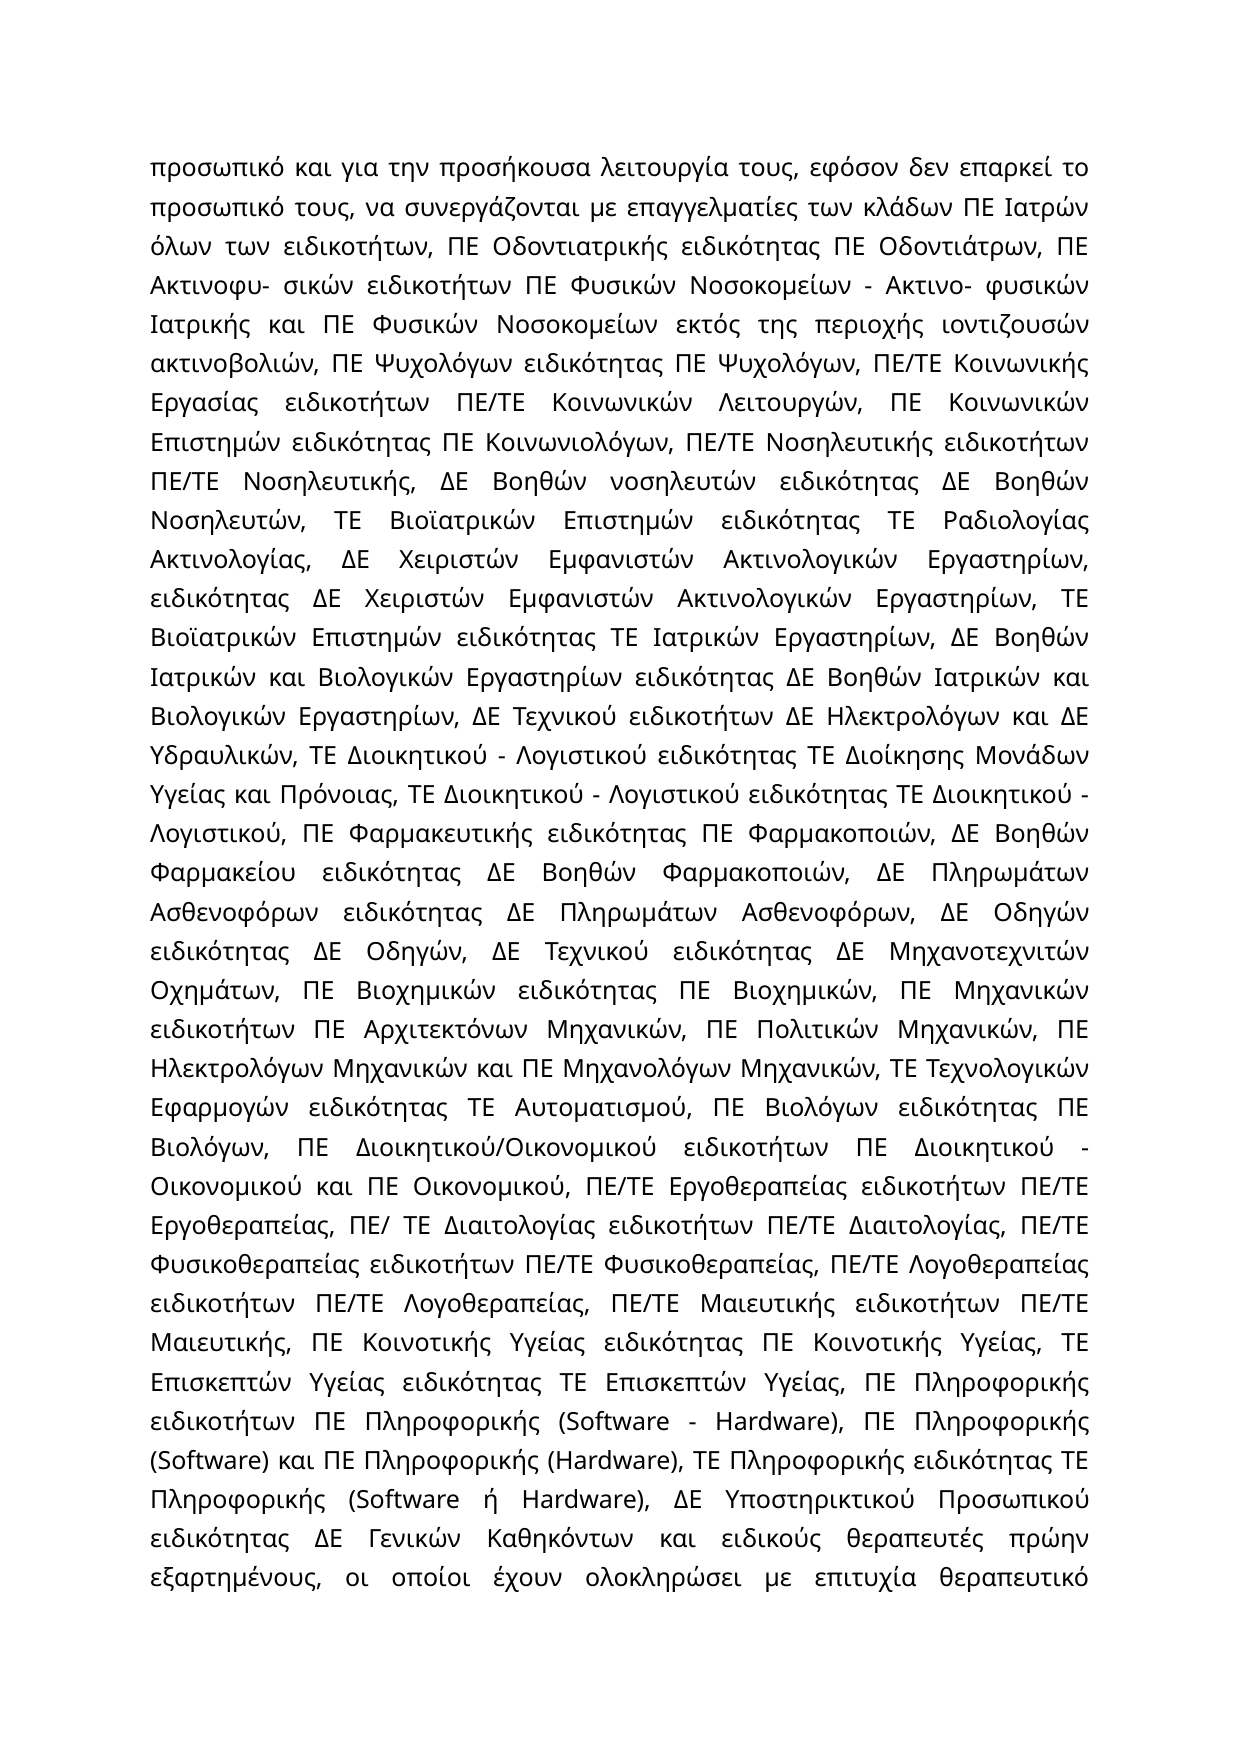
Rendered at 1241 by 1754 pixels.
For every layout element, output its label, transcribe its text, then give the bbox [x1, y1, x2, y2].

text προσωπικό και για την προσήκουσα λειτουργία τους, εφόσον δεν επαρκεί το προσωπικό τους, να συνεργάζονται με επαγγελματίες των κλάδων ΠΕ Ιατρών όλων των ειδικοτήτων, ΠΕ Οδοντιατρικής ειδικότητας ΠΕ Οδοντιάτρων, ΠΕ Ακτινοφυ- σικών ειδικοτήτων ΠΕ Φυσικών Νοσοκομείων - Ακτινο- φυσικών Ιατρικής και ΠΕ Φυσικών Νοσοκομείων εκτός της περιοχής ιοντιζουσών ακτινοβολιών, ΠΕ Ψυχολόγων ειδικότητας ΠΕ Ψυχολόγων, ΠΕ/ΤΕ Κοινωνικής Εργασίας ειδικοτήτων ΠΕ/ΤΕ Κοινωνικών Λειτουργών, ΠΕ Κοινωνικών Επιστημών ειδικότητας ΠΕ Κοινωνιολόγων, ΠΕ/ΤΕ Νοσηλευτικής ειδικοτήτων ΠΕ/ΤΕ Νοσηλευτικής, ΔΕ Βοηθών νοσηλευτών ειδικότητας ΔΕ Βοηθών Νοσηλευτών, ΤΕ Βιοϊατρικών Επιστημών ειδικότητας ΤΕ Ραδιολογίας Ακτινολογίας, ΔΕ Χειριστών Εμφανιστών Ακτινολογικών Εργαστηρίων, ειδικότητας ΔΕ Χειριστών Εμφανιστών Ακτινολογικών Εργαστηρίων, ΤΕ Βιοϊατρικών Επιστημών ειδικότητας ΤΕ Ιατρικών Εργαστηρίων, ΔΕ Βοηθών Ιατρικών και Βιολογικών Εργαστηρίων ειδικότητας ΔΕ Βοηθών Ιατρικών και Βιολογικών Εργαστηρίων, ΔΕ Τεχνικού ειδικοτήτων ΔΕ Ηλεκτρολόγων και ΔΕ Υδραυλικών, ΤΕ Διοικητικού - Λογιστικού ειδικότητας ΤΕ Διοίκησης Μονάδων Υγείας και Πρόνοιας, ΤΕ Διοικητικού - Λογιστικού ειδικότητας ΤΕ Διοικητικού - Λογιστικού, ΠΕ Φαρμακευτικής ειδικότητας ΠΕ Φαρμακοποιών, ΔΕ Βοηθών Φαρμακείου ειδικότητας ΔΕ Βοηθών Φαρμακοποιών, ΔΕ Πληρωμάτων Ασθενοφόρων ειδικότητας ΔΕ Πληρωμάτων Ασθενοφόρων, ΔΕ Οδηγών ειδικότητας ΔΕ Οδηγών, ΔΕ Τεχνικού ειδικότητας ΔΕ Μηχανοτεχνιτών Οχημάτων, ΠΕ Βιοχημικών ειδικότητας ΠΕ Βιοχημικών, ΠΕ Μηχανικών ειδικοτήτων ΠΕ Αρχιτεκτόνων Μηχανικών, ΠΕ Πολιτικών Μηχανικών, ΠΕ Ηλεκτρολόγων Μηχανικών και ΠΕ Μηχανολόγων Μηχανικών, ΤΕ Τεχνολογικών Εφαρμογών ειδικότητας ΤΕ Αυτοματισμού, ΠΕ Βιολόγων ειδικότητας ΠΕ Βιολόγων, ΠΕ Διοικητικού/Οικονομικού ειδικοτήτων ΠΕ Διοικητικού -Οικονομικού και ΠΕ Οικονομικού, ΠΕ/ΤΕ Εργοθεραπείας ειδικοτήτων ΠΕ/ΤΕ Εργοθεραπείας, ΠΕ/ ΤΕ Διαιτολογίας ειδικοτήτων ΠΕ/ΤΕ Διαιτολογίας, ΠΕ/ΤΕ Φυσικοθεραπείας ειδικοτήτων ΠΕ/ΤΕ Φυσικοθεραπείας, ΠΕ/ΤΕ Λογοθεραπείας ειδικοτήτων ΠΕ/ΤΕ Λογοθεραπείας, ΠΕ/ΤΕ Μαιευτικής ειδικοτήτων ΠΕ/ΤΕ Μαιευτικής, ΠΕ Κοινοτικής Υγείας ειδικότητας ΠΕ Κοινοτικής Υγείας, ΤΕ Επισκεπτών Υγείας ειδικότητας ΤΕ Επισκεπτών Υγείας, ΠΕ Πληροφορικής ειδικοτήτων ΠΕ Πληροφορικής (Software - Hardware), ΠΕ Πληροφορικής (Software) και ΠΕ Πληροφορικής (Hardware), ΤΕ Πληροφορικής ειδικότητας ΤΕ Πληροφορικής (Software ή Hardware), ΔΕ Υποστηρικτικού Προσωπικού ειδικότητας ΔΕ Γενικών Καθηκόντων και ειδικούς θεραπευτές πρώην εξαρτημένους, οι οποίοι έχουν ολοκληρώσει με επιτυχία θεραπευτικό [150, 150, 1090, 1594]
